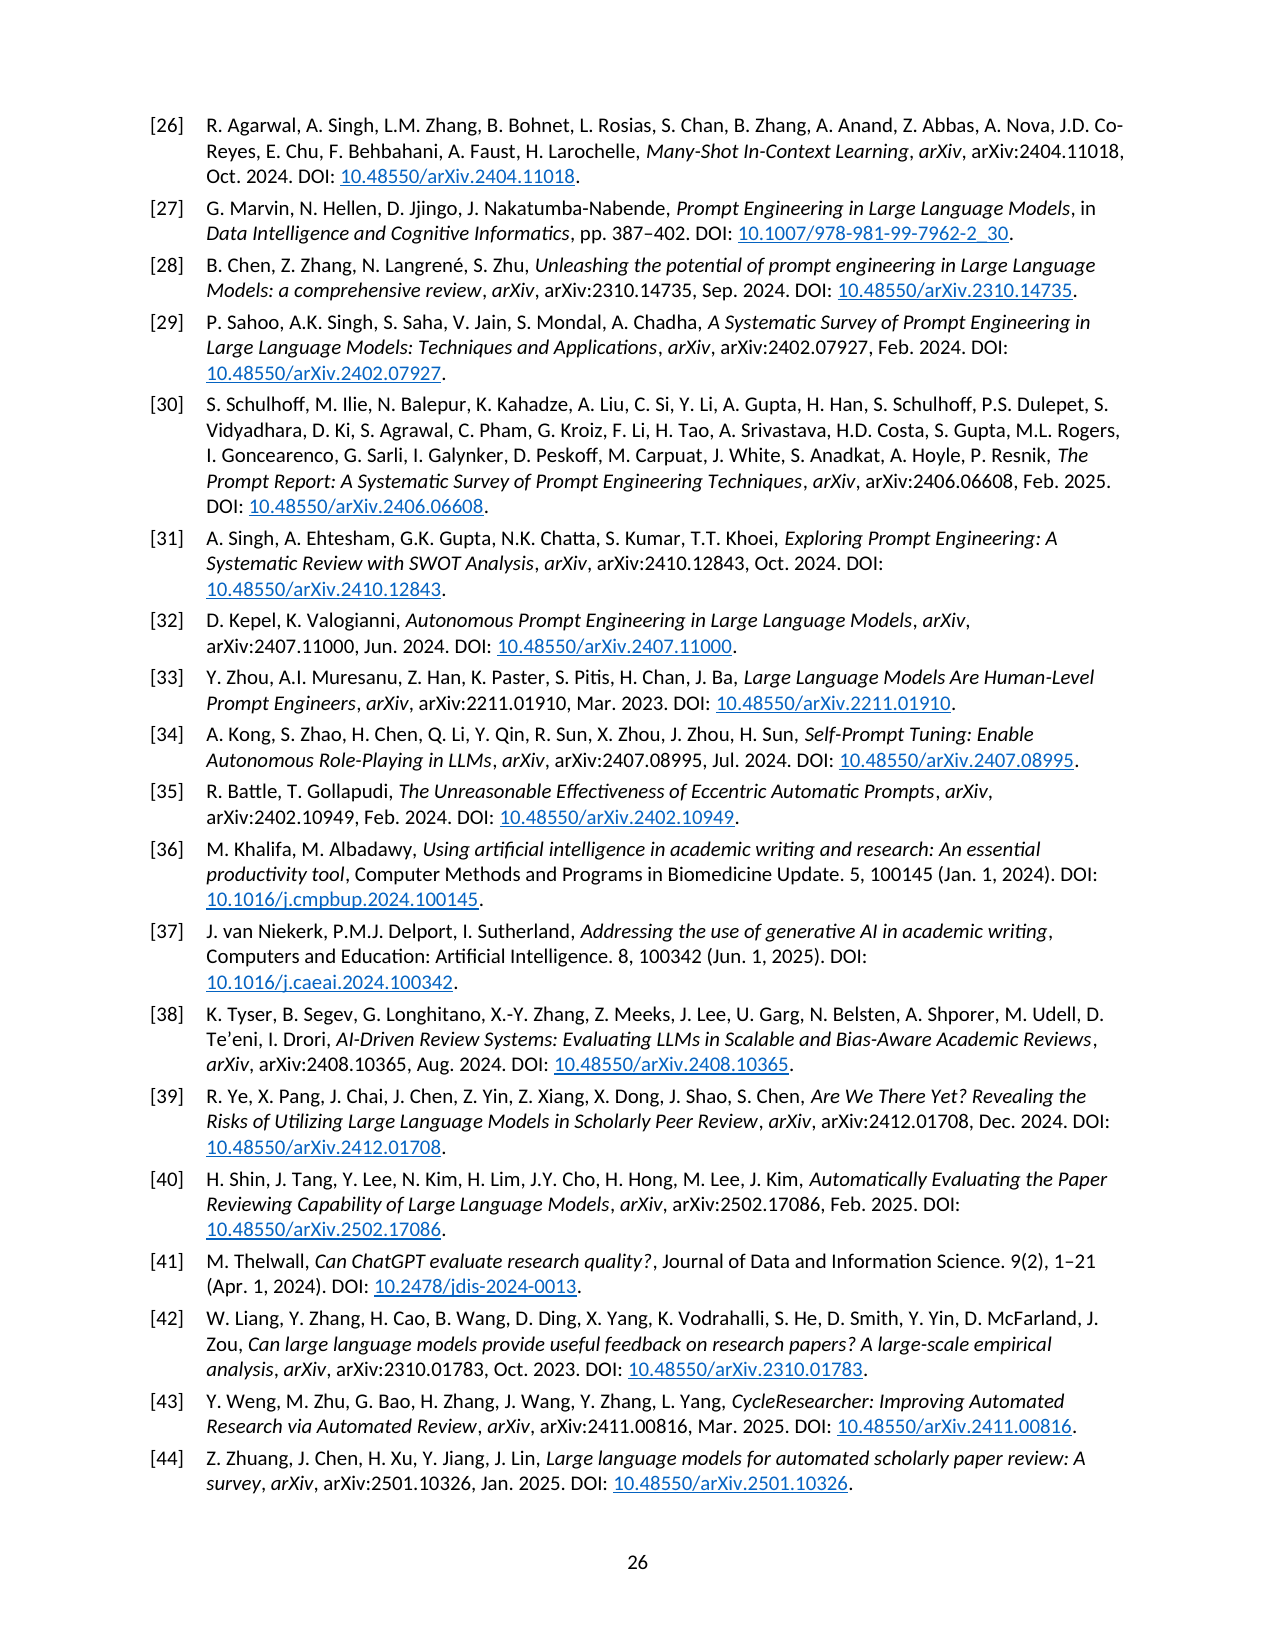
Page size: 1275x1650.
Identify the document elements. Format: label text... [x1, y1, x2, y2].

subtitle [36] M. Khalifa, M. Albadawy, Using artificial intelligence in academic writing and research: An essential productivity tool, Computer Methods and Programs in Biomedicine Update. 5, 100145 (Jan. 1, 2024). DOI: 10.1016/j.cmpbup.2024.100145. [150, 836, 1125, 912]
subtitle [41] M. Thelwall, Can ChatGPT evaluate research quality?, Journal of Data and Information Science. 9(2), 1–21 (Apr. 1, 2024). DOI: 10.2478/jdis-2024-0013. [150, 1248, 1125, 1299]
subtitle [43] Y. Weng, M. Zhu, G. Bao, H. Zhang, J. Wang, Y. Zhang, L. Yang, CycleResearcher: Improving Automated Research via Automated Review, arXiv, arXiv:2411.00816, Mar. 2025. DOI: 10.48550/arXiv.2411.00816. [150, 1388, 1125, 1439]
subtitle [30] S. Schulhoff, M. Ilie, N. Balepur, K. Kahadze, A. Liu, C. Si, Y. Li, A. Gupta, H. Han, S. Schulhoff, P.S. Dulepet, S. Vidyadhara, D. Ki, S. Agrawal, C. Pham, G. Kroiz, F. Li, H. Tao, A. Srivastava, H.D. Costa, S. Gupta, M.L. Rogers, I. Goncearenco, G. Sarli, I. Galynker, D. Peskoff, M. Carpuat, J. White, S. Anadkat, A. Hoyle, P. Resnik, The Prompt Report: A Systematic Survey of Prompt Engineering Techniques, arXiv, arXiv:2406.06608, Feb. 2025. DOI: 10.48550/arXiv.2406.06608. [150, 392, 1125, 519]
subtitle [27] G. Marvin, N. Hellen, D. Jjingo, J. Nakatumba-Nabende, Prompt Engineering in Large Language Models, in Data Intelligence and Cognitive Informatics, pp. 387–402. DOI: 10.1007/978-981-99-7962-2_30. [150, 195, 1125, 246]
subtitle [44] Z. Zhuang, J. Chen, H. Xu, Y. Jiang, J. Lin, Large language models for automated scholarly paper review: A survey, arXiv, arXiv:2501.10326, Jan. 2025. DOI: 10.48550/arXiv.2501.10326. [150, 1445, 1125, 1496]
subtitle [40] H. Shin, J. Tang, Y. Lee, N. Kim, H. Lim, J.Y. Cho, H. Hong, M. Lee, J. Kim, Automatically Evaluating the Paper Reviewing Capability of Large Language Models, arXiv, arXiv:2502.17086, Feb. 2025. DOI: 10.48550/arXiv.2502.17086. [150, 1166, 1125, 1242]
subtitle [38] K. Tyser, B. Segev, G. Longhitano, X.-Y. Zhang, Z. Meeks, J. Lee, U. Garg, N. Belsten, A. Shporer, M. Udell, D. Te’eni, I. Drori, AI-Driven Review Systems: Evaluating LLMs in Scalable and Bias-Aware Academic Reviews, arXiv, arXiv:2408.10365, Aug. 2024. DOI: 10.48550/arXiv.2408.10365. [150, 1001, 1125, 1077]
subtitle [29] P. Sahoo, A.K. Singh, S. Saha, V. Jain, S. Mondal, A. Chadha, A Systematic Survey of Prompt Engineering in Large Language Models: Techniques and Applications, arXiv, arXiv:2402.07927, Feb. 2024. DOI: 10.48550/arXiv.2402.07927. [150, 309, 1125, 385]
subtitle [42] W. Liang, Y. Zhang, H. Cao, B. Wang, D. Ding, X. Yang, K. Vodrahalli, S. He, D. Smith, Y. Yin, D. McFarland, J. Zou, Can large language models provide useful feedback on research papers? A large-scale empirical analysis, arXiv, arXiv:2310.01783, Oct. 2023. DOI: 10.48550/arXiv.2310.01783. [150, 1305, 1125, 1382]
subtitle [31] A. Singh, A. Ehtesham, G.K. Gupta, N.K. Chatta, S. Kumar, T.T. Khoei, Exploring Prompt Engineering: A Systematic Review with SWOT Analysis, arXiv, arXiv:2410.12843, Oct. 2024. DOI: 10.48550/arXiv.2410.12843. [150, 525, 1125, 601]
subtitle [39] R. Ye, X. Pang, J. Chai, J. Chen, Z. Yin, Z. Xiang, X. Dong, J. Shao, S. Chen, Are We There Yet? Revealing the Risks of Utilizing Large Language Models in Scholarly Peer Review, arXiv, arXiv:2412.01708, Dec. 2024. DOI: 10.48550/arXiv.2412.01708. [150, 1083, 1125, 1159]
subtitle [32] D. Kepel, K. Valogianni, Autonomous Prompt Engineering in Large Language Models, arXiv, arXiv:2407.11000, Jun. 2024. DOI: 10.48550/arXiv.2407.11000. [150, 607, 1125, 658]
subtitle [35] R. Battle, T. Gollapudi, The Unreasonable Effectiveness of Eccentric Automatic Prompts, arXiv, arXiv:2402.10949, Feb. 2024. DOI: 10.48550/arXiv.2402.10949. [150, 779, 1125, 829]
subtitle [34] A. Kong, S. Zhao, H. Chen, Q. Li, Y. Qin, R. Sun, X. Zhou, J. Zhou, H. Sun, Self-Prompt Tuning: Enable Autonomous Role-Playing in LLMs, arXiv, arXiv:2407.08995, Jul. 2024. DOI: 10.48550/arXiv.2407.08995. [150, 722, 1125, 772]
subtitle [37] J. van Niekerk, P.M.J. Delport, I. Sutherland, Addressing the use of generative AI in academic writing, Computers and Education: Artificial Intelligence. 8, 100342 (Jun. 1, 2025). DOI: 10.1016/j.caeai.2024.100342. [150, 918, 1125, 994]
subtitle [28] B. Chen, Z. Zhang, N. Langrené, S. Zhu, Unleashing the potential of prompt engineering in Large Language Models: a comprehensive review, arXiv, arXiv:2310.14735, Sep. 2024. DOI: 10.48550/arXiv.2310.14735. [150, 252, 1125, 303]
subtitle [26] R. Agarwal, A. Singh, L.M. Zhang, B. Bohnet, L. Rosias, S. Chan, B. Zhang, A. Anand, Z. Abbas, A. Nova, J.D. Co-Reyes, E. Chu, F. Behbahani, A. Faust, H. Larochelle, Many-Shot In-Context Learning, arXiv, arXiv:2404.11018, Oct. 2024. DOI: 10.48550/arXiv.2404.11018. [150, 112, 1125, 189]
subtitle [33] Y. Zhou, A.I. Muresanu, Z. Han, K. Paster, S. Pitis, H. Chan, J. Ba, Large Language Models Are Human-Level Prompt Engineers, arXiv, arXiv:2211.01910, Mar. 2023. DOI: 10.48550/arXiv.2211.01910. [150, 664, 1125, 715]
